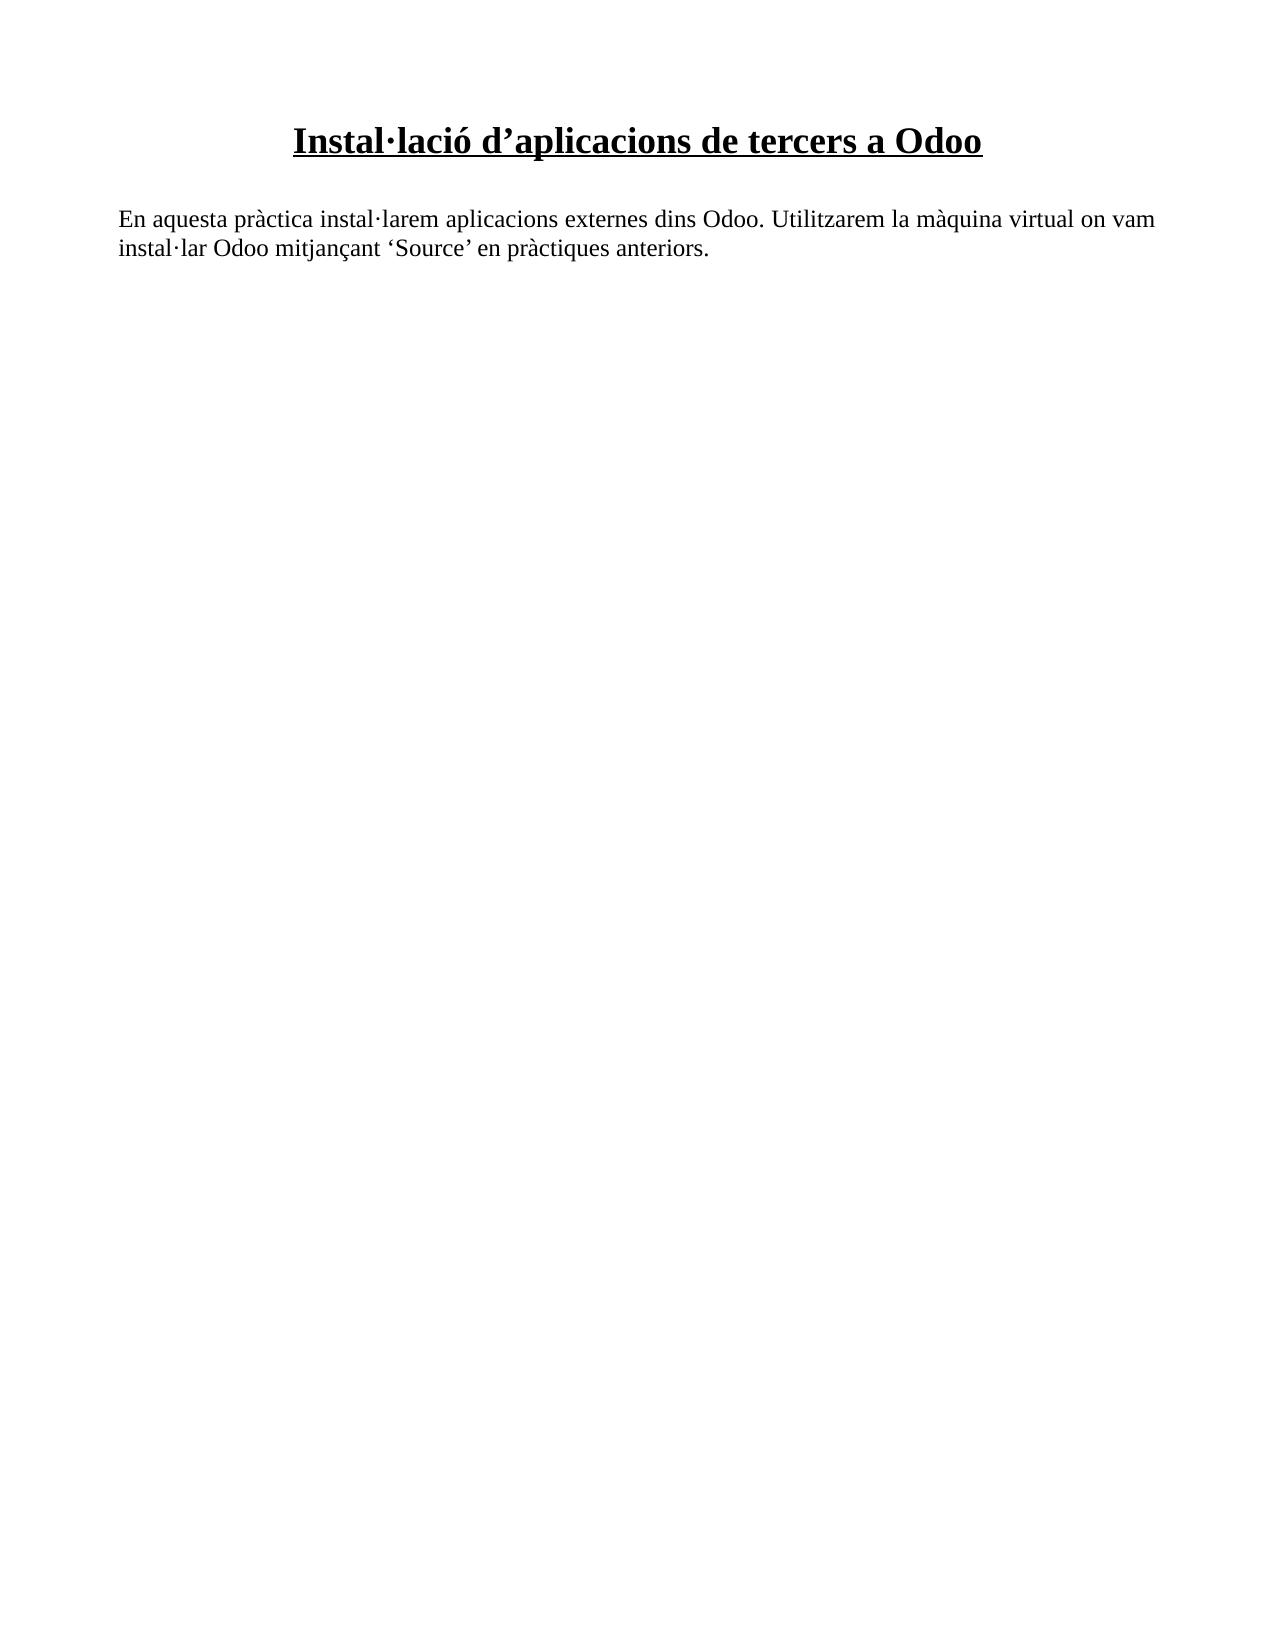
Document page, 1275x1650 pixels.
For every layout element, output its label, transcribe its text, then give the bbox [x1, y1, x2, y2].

text Instal·lació d’aplicacions de tercers a Odoo [118, 118, 1157, 161]
text En aquesta pràctica instal·larem aplicacions externes dins Odoo. Utilitzarem la màquina virtual on vam instal·lar Odoo mitjançant ‘Source’ en pràctiques anteriors. [118, 204, 1157, 262]
